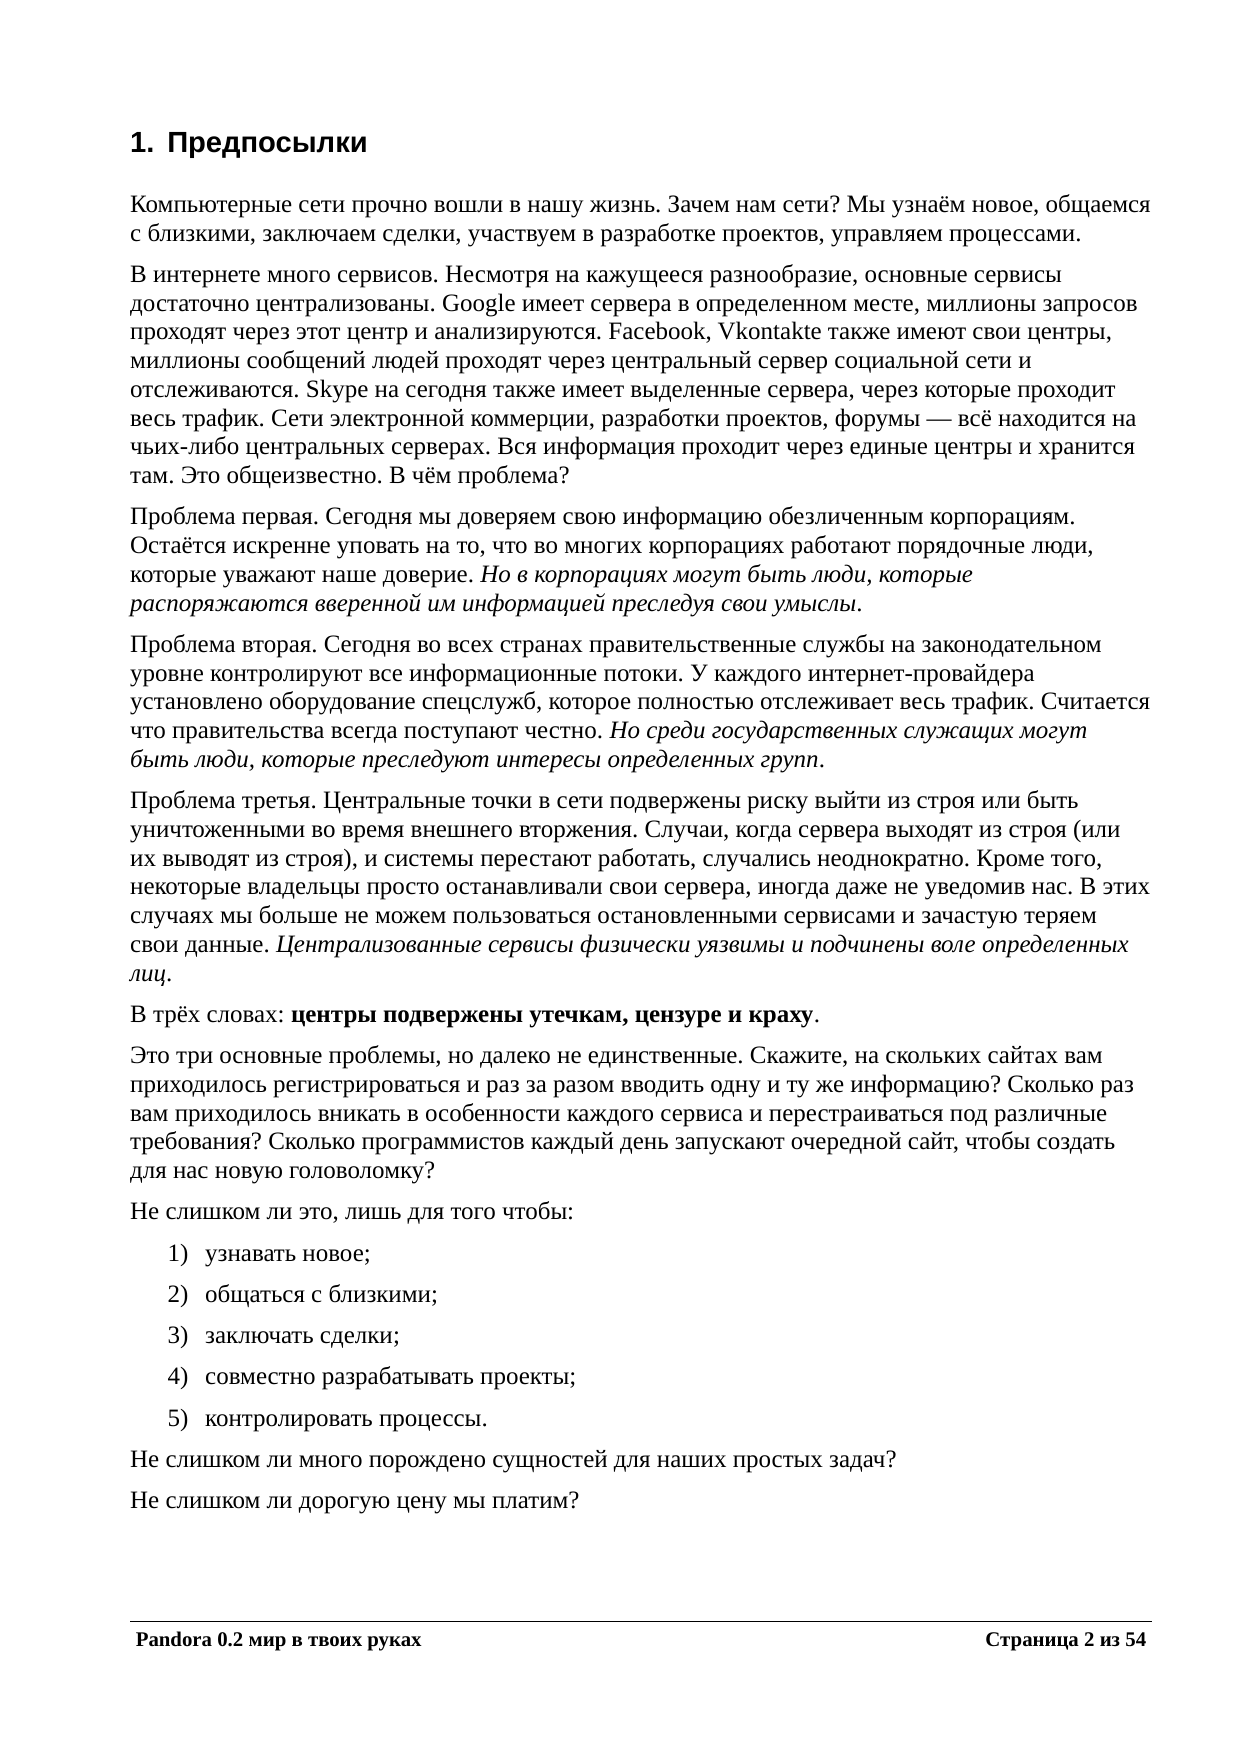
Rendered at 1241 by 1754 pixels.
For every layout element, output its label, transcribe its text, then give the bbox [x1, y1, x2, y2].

text Не слишком ли много порождено сущностей для наших простых задач? [130, 1444, 1152, 1473]
list общаться с близкими; [167, 1279, 1152, 1308]
subtitle Предпосылки [130, 125, 1152, 159]
text В трёх словах: центры подвержены утечкам, цензуре и краху. [130, 999, 1152, 1028]
text Это три основные проблемы, но далеко не единственные. Скажите, на скольких сайтах вам приходилось регистрироваться и раз за разом вводить одну и ту же информацию? Сколько раз вам приходилось вникать в особенности каждого сервиса и перестраиваться под различные требования? Сколько программистов каждый день запускают очередной сайт, чтобы создать для нас новую головоломку? [130, 1040, 1152, 1184]
text Проблема первая. Сегодня мы доверяем свою информацию обезличенным корпорациям. Остаётся искренне уповать на то, что во многих корпорациях работают порядочные люди, которые уважают наше доверие. Но в корпорациях могут быть люди, которые распоряжаются вверенной им информацией преследуя свои умыслы. [130, 501, 1152, 616]
text В интернете много сервисов. Несмотря на кажущееся разнообразие, основные сервисы достаточно централизованы. Google имеет сервера в определенном месте, миллионы запросов проходят через этот центр и анализируются. Facebook, Vkontakte также имеют свои центры, миллионы сообщений людей проходят через центральный сервер социальной сети и отслеживаются. Skype на сегодня также имеет выделенные сервера, через которые проходит весь трафик. Сети электронной коммерции, разработки проектов, форумы — всё находится на чьих-либо центральных серверах. Вся информация проходит через единые центры и хранится там. Это общеизвестно. В чём проблема? [130, 259, 1152, 489]
text Проблема третья. Центральные точки в сети подвержены риску выйти из строя или быть уничтоженными во время внешнего вторжения. Случаи, когда сервера выходят из строя (или их выводят из строя), и системы перестают работать, случались неоднократно. Кроме того, некоторые владельцы просто останавливали свои сервера, иногда даже не уведомив нас. В этих случаях мы больше не можем пользоваться остановленными сервисами и зачастую теряем свои данные. Централизованные сервисы физически уязвимы и подчинены воле определенных лиц. [130, 785, 1152, 986]
text Не слишком ли дорогую цену мы платим? [130, 1485, 1152, 1514]
list заключать сделки; [167, 1320, 1152, 1349]
text Компьютерные сети прочно вошли в нашу жизнь. Зачем нам сети? Мы узнаём новое, общаемся с близкими, заключаем сделки, участвуем в разработке проектов, управляем процессами. [130, 189, 1152, 246]
list контролировать процессы. [167, 1403, 1152, 1431]
text Не слишком ли это, лишь для того чтобы: [130, 1196, 1152, 1225]
text Проблема вторая. Сегодня во всех странах правительственные службы на законодательном уровне контролируют все информационные потоки. У каждого интернет-провайдера установлено оборудование спецслужб, которое полностью отслеживает весь трафик. Считается что правительства всегда поступают честно. Но среди государственных служащих могут быть люди, которые преследуют интересы определенных групп. [130, 629, 1152, 773]
list узнавать новое; [167, 1238, 1152, 1266]
list совместно разрабатывать проекты; [167, 1361, 1152, 1390]
